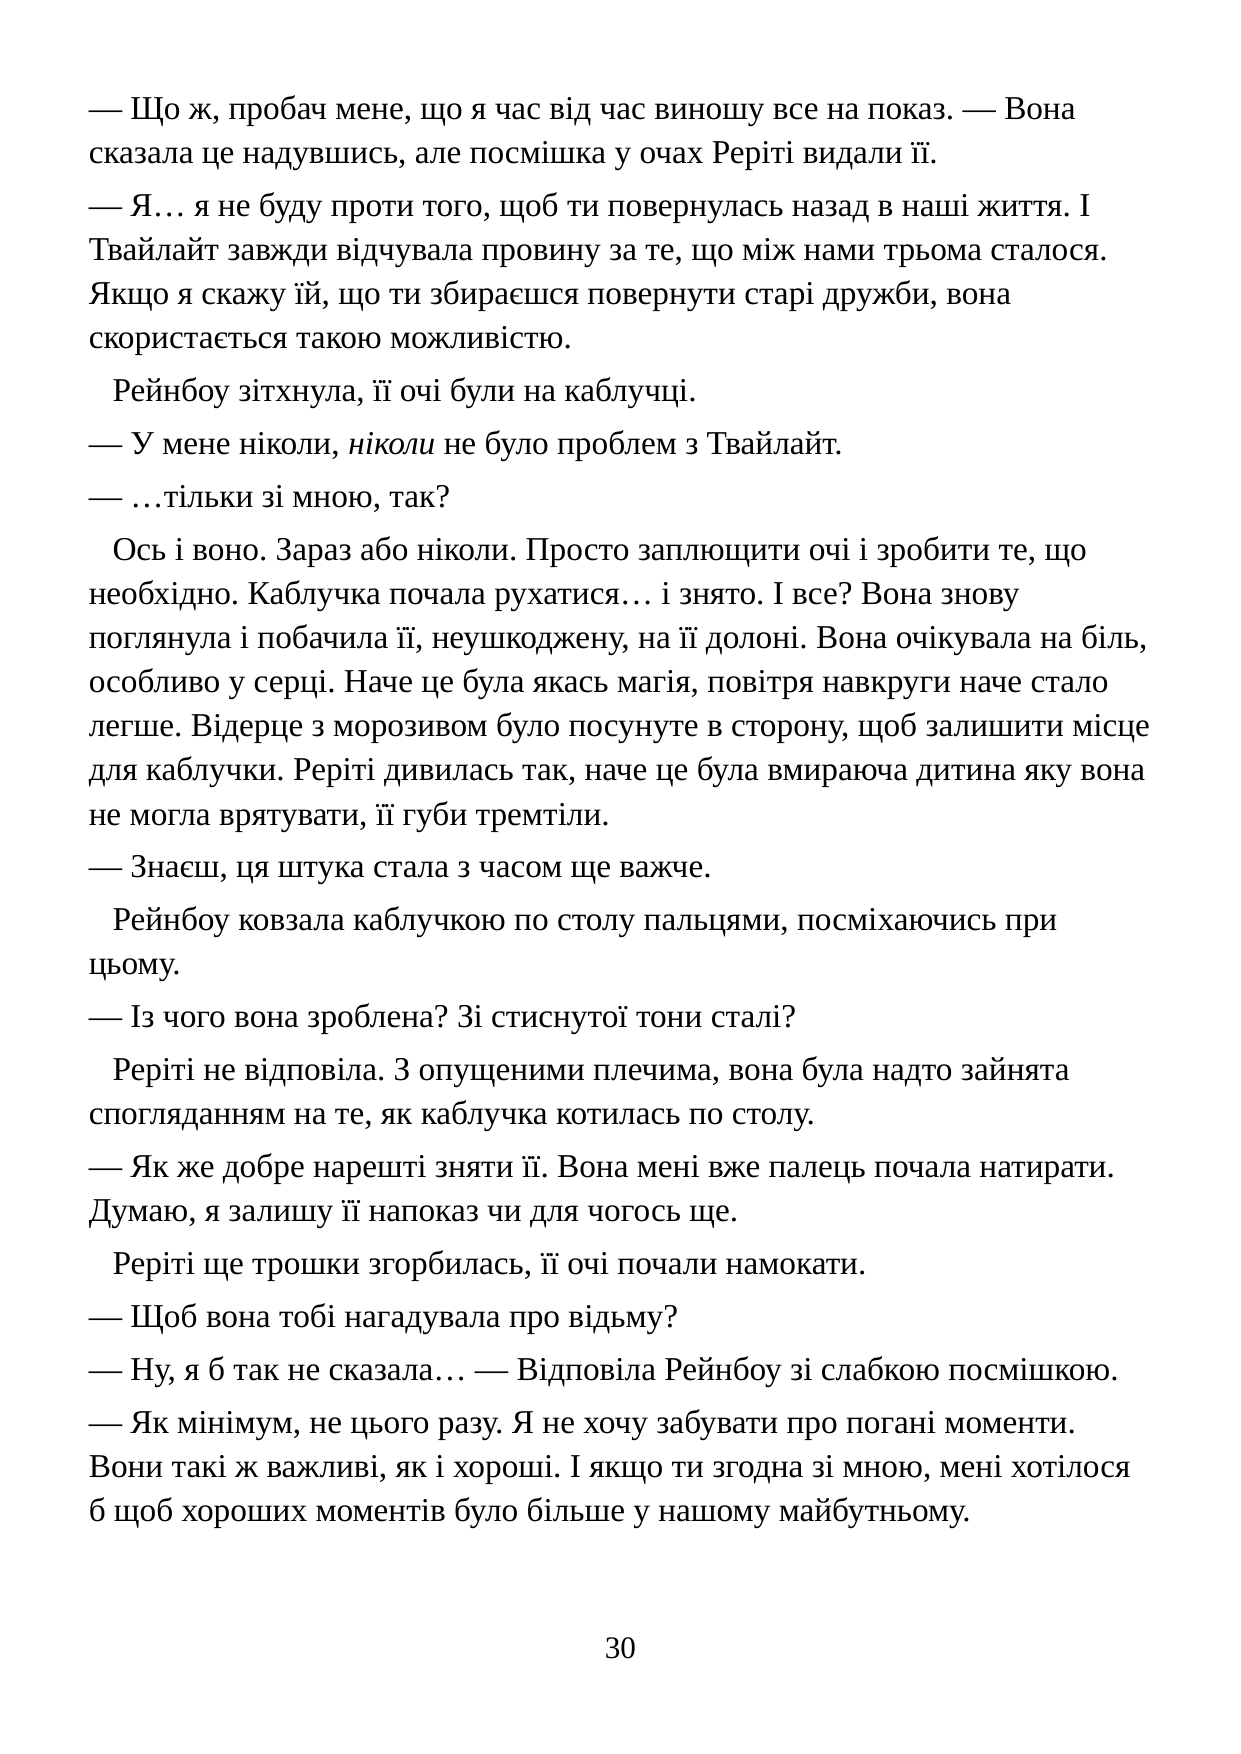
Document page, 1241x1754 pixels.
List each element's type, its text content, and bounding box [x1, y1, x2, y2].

text — Із чого вона зроблена? Зі стиснутої тони сталі? [88, 997, 1152, 1035]
text Ось і воно. Зараз або ніколи. Просто заплющити очі і зробити те, що необхідно. Каблучка почала рухатися… і знято. І все? Вона знову поглянула і побачила її, неушкоджену, на її долоні. Вона очікувала на біль, особливо у серці. Наче це була якась магія, повітря навкруги наче стало легше. Відерце з морозивом було посунуте в сторону, щоб залишити місце для каблучки. Реріті дивилась так, наче це була вмираюча дитина яку вона не могла врятувати, її губи тремтіли. [88, 529, 1152, 832]
text Реріті не відповіла. З опущеними плечима, вона була надто зайнята спогляданням на те, як каблучка котилась по столу. [88, 1049, 1152, 1132]
text — Як же добре нарешті зняти її. Вона мені вже палець почала натирати. Думаю, я залишу її напоказ чи для чогось ще. [88, 1146, 1152, 1229]
text Рейнбоу зітхнула, її очі були на каблучці. [88, 371, 1152, 409]
text — …тільки зі мною, так? [88, 476, 1152, 515]
text Рейнбоу ковзала каблучкою по столу пальцями, посміхаючись при цьому. [88, 899, 1152, 982]
text — Знаєш, ця штука стала з часом ще важче. [88, 847, 1152, 885]
text — Що ж, пробач мене, що я час від час виношу все на показ. — Вона сказала це надувшись, але посмішка у очах Реріті видали її. [88, 88, 1152, 171]
text — У мене ніколи, ніколи не було проблем з Твайлайт. [88, 423, 1152, 462]
text — Я… я не буду проти того, щоб ти повернулась назад в наші життя. І Твайлайт завжди відчувала провину за те, що між нами трьома сталося. Якщо я скажу їй, що ти збираєшся повернути старі дружби, вона скористається такою можливістю. [88, 186, 1152, 356]
text — Як мінімум, не цього разу. Я не хочу забувати про погані моменти. Вони такі ж важливі, як і хороші. І якщо ти згодна зі мною, мені хотілося б щоб хороших моментів було більше у нашому майбутньому. [88, 1402, 1152, 1529]
text Реріті ще трошки згорбилась, її очі почали намокати. [88, 1243, 1152, 1282]
text — Ну, я б так не сказала… — Відповіла Рейнбоу зі слабкою посмішкою. [88, 1349, 1152, 1388]
text — Щоб вона тобі нагадувала про відьму? [88, 1296, 1152, 1335]
